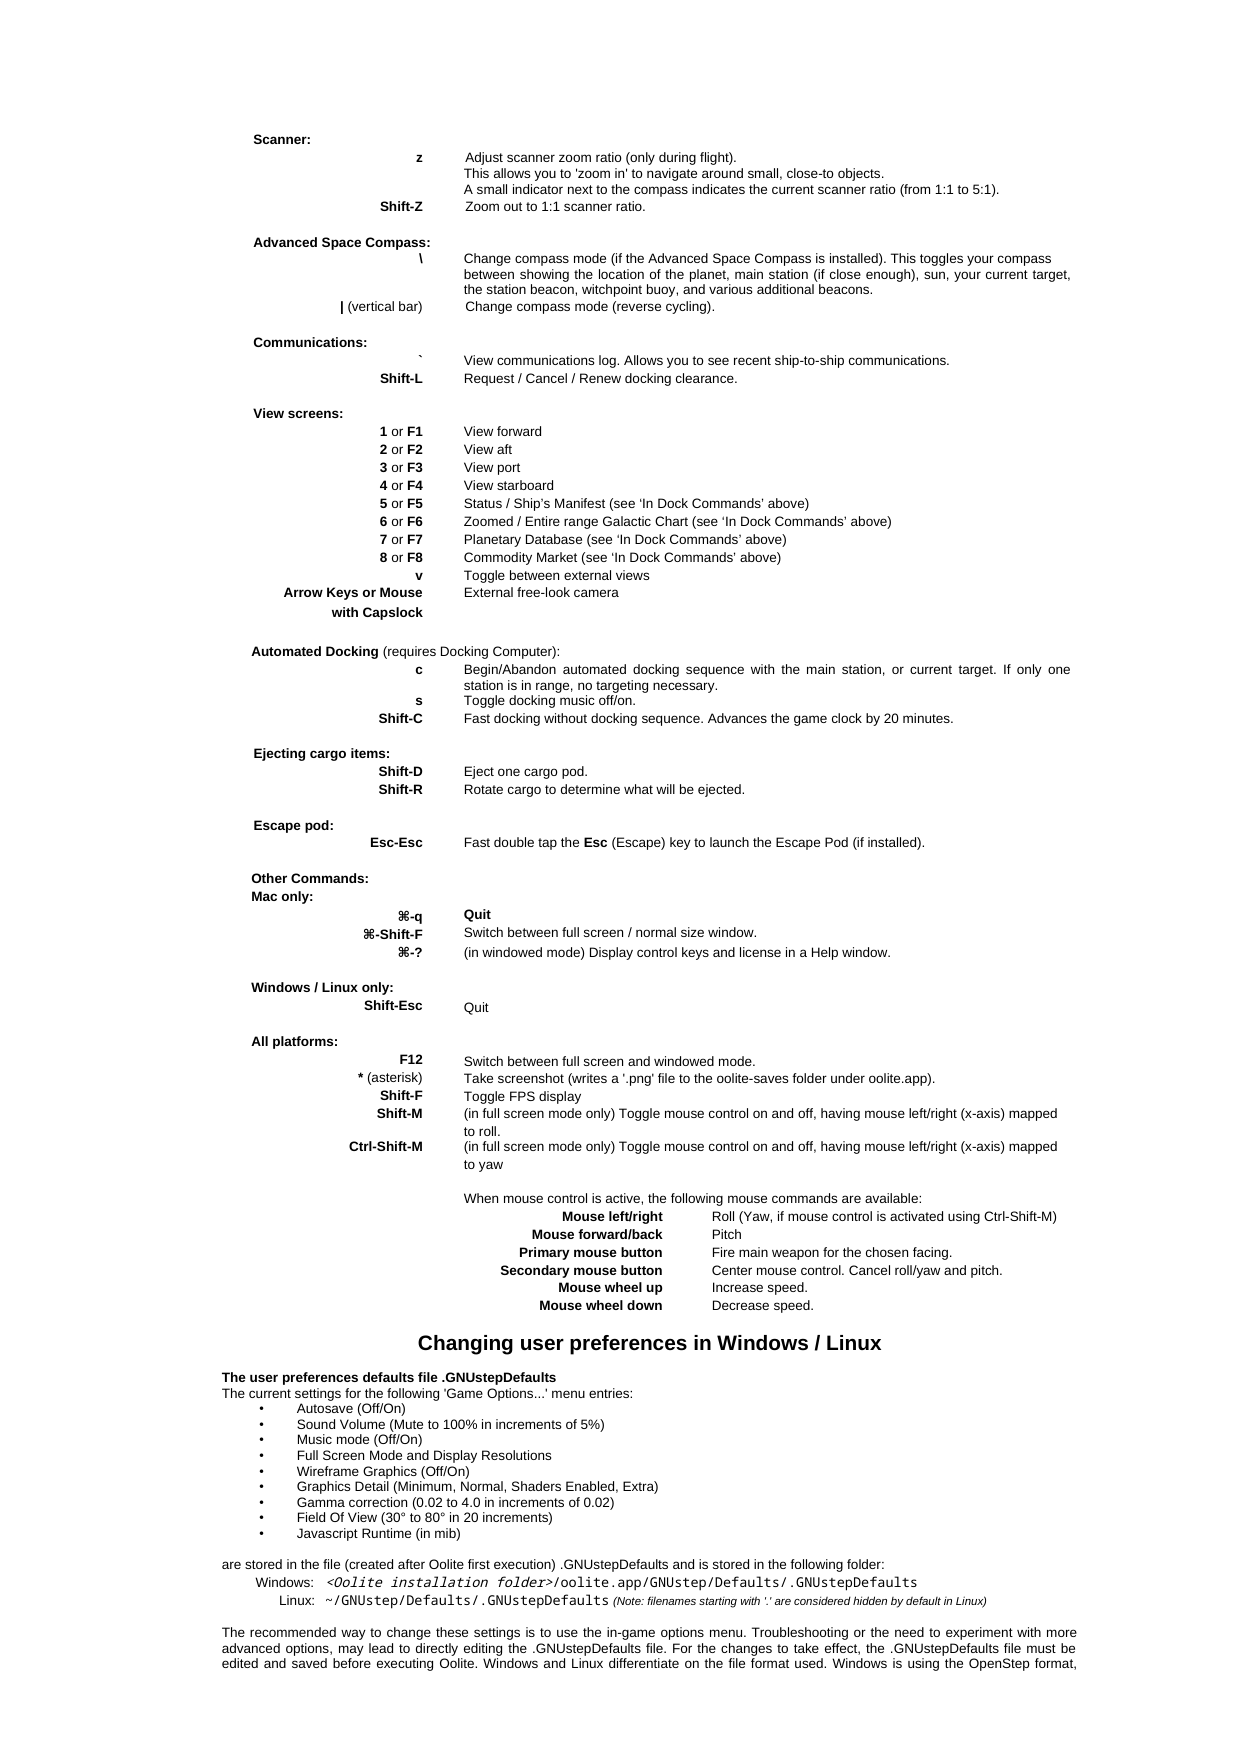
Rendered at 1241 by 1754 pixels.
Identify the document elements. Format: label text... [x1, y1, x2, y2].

table_cell [222, 1139, 251, 1172]
table_cell Fire main weapon for the chosen facing. [712, 1244, 1078, 1261]
table_cell [423, 459, 464, 477]
table_cell Adjust scanner zoom ratio (only during flight). [464, 148, 1078, 166]
table_cell F12 [251, 1052, 422, 1070]
table_cell Toggle between external views [464, 566, 1078, 584]
table_cell Quit [464, 906, 1078, 925]
table_cell Toggle docking music off/on. [464, 693, 1078, 711]
list Music mode (Off/On) [259, 1432, 1078, 1448]
table_cell [251, 316, 422, 333]
table_cell [222, 1172, 251, 1190]
table_cell [222, 693, 251, 711]
list Javascript Runtime (in mib) [259, 1526, 1078, 1541]
table_cell [222, 1261, 251, 1279]
table_cell [222, 1016, 251, 1034]
table_cell Request / Cancel / Renew docking clearance. [464, 369, 1078, 387]
table_cell View port [464, 459, 1078, 477]
table_cell [222, 853, 251, 871]
table_cell Change compass mode (if the Advanced Space Compass is installed). This toggles your compass between showing the location of the planet, main station (if close enough), sun, your current target, the station beacon, witchpoint buoy, and various additional beacons. [464, 251, 1078, 298]
table_cell Take screenshot (writes a '.png' file to the oolite-saves folder under oolite.app). [464, 1070, 1078, 1088]
table_cell [423, 626, 464, 644]
table_cell [464, 853, 1078, 871]
table_cell Primary mouse button [464, 1244, 668, 1261]
text Changing user preferences in Windows / Linux [222, 1330, 1078, 1354]
table_cell Esc-Esc [251, 835, 422, 853]
table_cell Shift-Z [251, 197, 422, 215]
table_cell [423, 1279, 464, 1297]
table_cell [222, 746, 251, 764]
table_cell [423, 1261, 464, 1279]
list Full Screen Mode and Display Resolutions [259, 1448, 1078, 1463]
list Autosave (Off/On) [259, 1401, 1078, 1416]
table_cell 2 or F2 [251, 441, 422, 459]
table_cell [251, 1226, 422, 1243]
table_cell [222, 1070, 251, 1088]
table_cell ⌘-Shift-F [251, 925, 422, 943]
table_cell Other Commands: [251, 871, 1078, 889]
table_cell Center mouse control. Cancel roll/yaw and pitch. [712, 1261, 1078, 1279]
table_cell [423, 148, 464, 166]
table_cell [222, 566, 251, 584]
table_cell [222, 943, 251, 962]
table_cell 4 or F4 [251, 477, 422, 495]
table_cell [222, 166, 251, 197]
table_cell Windows / Linux only: [251, 980, 1078, 998]
table_cell [222, 584, 251, 626]
table_cell [423, 998, 464, 1016]
table_cell Switch between full screen and windowed mode. [464, 1052, 1078, 1070]
table_cell [423, 1052, 464, 1070]
table_cell * (asterisk) [251, 1070, 422, 1088]
table_cell [464, 626, 1078, 644]
table_cell [251, 626, 422, 644]
table_cell [423, 166, 464, 197]
table_cell Pitch [712, 1226, 1078, 1243]
table_cell [423, 351, 464, 369]
table_cell Scanner: [251, 130, 1078, 148]
list Field Of View (30° to 80° in 20 increments) [259, 1510, 1078, 1526]
table_cell All platforms: [251, 1034, 1078, 1052]
table_cell Eject one cargo pod. [464, 764, 1078, 782]
table_cell [423, 584, 464, 626]
text The current settings for the following 'Game Options...' menu entries: [222, 1385, 1078, 1401]
table_cell 6 or F6 [251, 513, 422, 531]
table_cell Shift-D [251, 764, 422, 782]
table_cell Shift-M [251, 1106, 422, 1139]
table_cell Shift-C [251, 711, 422, 728]
table_cell [222, 513, 251, 531]
table_cell [222, 962, 251, 980]
table_cell [222, 818, 251, 835]
table_cell [423, 1244, 464, 1261]
list Graphics Detail (Minimum, Normal, Shaders Enabled, Extra) [259, 1479, 1078, 1494]
table_cell Ctrl-Shift-M [251, 1139, 422, 1172]
table_cell [423, 1297, 464, 1315]
table_cell Communications: [251, 334, 1078, 351]
table_cell [423, 925, 464, 943]
table_cell [222, 197, 251, 215]
table_cell View screens: [251, 405, 1078, 423]
table_cell [222, 980, 251, 998]
table_cell [423, 693, 464, 711]
table_cell [251, 853, 422, 871]
table_cell [423, 835, 464, 853]
table_cell [669, 1297, 712, 1315]
table_cell [669, 1261, 712, 1279]
table_cell Shift-L [251, 369, 422, 387]
table_cell [423, 477, 464, 495]
table_cell [669, 1226, 712, 1243]
table_cell Shift-F [251, 1088, 422, 1106]
table_cell [423, 1172, 464, 1190]
table_cell [423, 531, 464, 548]
table_cell (in full screen mode only) Toggle mouse control on and off, having mouse left/right (x-axis) mapped to yaw [464, 1139, 1078, 1172]
table_cell [222, 113, 251, 130]
table_cell [464, 387, 1078, 405]
table_cell [251, 1016, 422, 1034]
table_cell [423, 662, 464, 693]
table_cell 5 or F5 [251, 495, 422, 513]
table_cell [222, 251, 251, 298]
table_cell Zoomed / Entire range Galactic Chart (see ‘In Dock Commands’ above) [464, 513, 1078, 531]
table_cell [222, 148, 251, 166]
table_cell [222, 298, 251, 316]
table_cell External free-look camera [464, 584, 1078, 626]
table_cell Fast double tap the Esc (Escape) key to launch the Escape Pod (if installed). [464, 835, 1078, 853]
table_cell [464, 962, 1078, 980]
table_cell Automated Docking (requires Docking Computer): [251, 644, 1078, 662]
table_cell [423, 369, 464, 387]
table_cell 3 or F3 [251, 459, 422, 477]
table_cell [669, 1244, 712, 1261]
table_cell [464, 800, 1078, 817]
table_cell [423, 1016, 464, 1034]
table_cell [222, 1034, 251, 1052]
table_cell [423, 782, 464, 799]
table_cell [423, 549, 464, 566]
table_cell [222, 998, 251, 1016]
table_cell [222, 215, 251, 233]
table_cell [222, 1088, 251, 1106]
table_cell [423, 316, 464, 333]
table_cell 8 or F8 [251, 549, 422, 566]
table_cell [222, 1297, 251, 1315]
table_cell [423, 764, 464, 782]
table_cell View starboard [464, 477, 1078, 495]
table_cell Roll (Yaw, if mouse control is activated using Ctrl-Shift-M) [712, 1208, 1078, 1226]
table_cell [251, 113, 422, 130]
table_cell 1 or F1 [251, 423, 422, 441]
text are stored in the file (created after Oolite first execution) .GNUstepDefaults and is stored in the following folder: [222, 1557, 1078, 1572]
table_cell [423, 197, 464, 215]
table_cell Decrease speed. [712, 1297, 1078, 1315]
table_cell [423, 1226, 464, 1243]
table_cell [423, 1070, 464, 1088]
table_cell [222, 1190, 251, 1208]
table_cell [222, 549, 251, 566]
table_cell [222, 764, 251, 782]
table_cell [222, 782, 251, 799]
table_cell [464, 316, 1078, 333]
table_cell [222, 1279, 251, 1297]
table_cell z [251, 148, 422, 166]
table_cell [222, 662, 251, 693]
table_cell Fast docking without docking sequence. Advances the game clock by 20 minutes. [464, 711, 1078, 728]
table_cell When mouse control is active, the following mouse commands are available: [464, 1190, 1078, 1208]
table_cell [464, 1016, 1078, 1034]
table_cell Mouse wheel down [464, 1297, 668, 1315]
table_cell Quit [464, 998, 1078, 1016]
table_cell [251, 1279, 422, 1297]
table_cell Status / Ship’s Manifest (see ‘In Dock Commands’ above) [464, 495, 1078, 513]
table_cell [222, 441, 251, 459]
table_cell Rotate cargo to determine what will be ejected. [464, 782, 1078, 799]
table_cell View forward [464, 423, 1078, 441]
table_cell ⌘-q [251, 906, 422, 925]
table_cell [222, 531, 251, 548]
table_cell | (vertical bar) [251, 298, 422, 316]
table_cell [222, 889, 251, 906]
table_cell [222, 711, 251, 728]
table_cell Mac only: [251, 889, 1078, 906]
table_cell [222, 1052, 251, 1070]
table_cell [423, 943, 464, 962]
table_cell [251, 1172, 422, 1190]
table_cell [464, 728, 1078, 746]
table_cell [222, 925, 251, 943]
table_cell [222, 800, 251, 817]
table_cell [423, 962, 464, 980]
table_cell Zoom out to 1:1 scanner ratio. [464, 197, 1078, 215]
table_cell [423, 906, 464, 925]
table_cell [222, 316, 251, 333]
table_cell [423, 495, 464, 513]
table_cell [222, 1226, 251, 1243]
table_cell [251, 1208, 422, 1226]
table_cell [222, 351, 251, 369]
list Wireframe Graphics (Off/On) [259, 1463, 1078, 1479]
table_cell Arrow Keys or Mouse with Capslock [251, 584, 422, 626]
table_cell [423, 1190, 464, 1208]
table_cell [423, 423, 464, 441]
table_cell [423, 1106, 464, 1139]
table_cell [222, 835, 251, 853]
table_cell [423, 251, 464, 298]
table_cell [423, 441, 464, 459]
text Linux: ~/GNUstep/Defaults/.GNUstepDefaults (Note: filenames starting with '.' are considered hidden by default in Linux) [222, 1591, 1078, 1609]
table_cell [669, 1279, 712, 1297]
table_cell This allows you to 'zoom in' to navigate around small, close-to objects. A small indicator next to the compass indicates the current scanner ratio (from 1:1 to 5:1). [464, 166, 1078, 197]
table_cell [669, 1208, 712, 1226]
table_cell [222, 369, 251, 387]
text The user preferences defaults file .GNUstepDefaults [222, 1370, 1078, 1385]
table_cell [251, 1297, 422, 1315]
table_cell [423, 1139, 464, 1172]
table_cell [423, 113, 464, 130]
table_cell [251, 962, 422, 980]
table_cell [222, 459, 251, 477]
table_cell [251, 166, 422, 197]
table_cell (in full screen mode only) Toggle mouse control on and off, having mouse left/right (x-axis) mapped to roll. [464, 1106, 1078, 1139]
table_cell Ejecting cargo items: [251, 746, 1078, 764]
table_cell [251, 800, 422, 817]
table_cell Escape pod: [251, 818, 1078, 835]
table_cell [423, 1208, 464, 1226]
table_cell Advanced Space Compass: [251, 233, 1078, 251]
table_cell v [251, 566, 422, 584]
table_cell Toggle FPS display [464, 1088, 1078, 1106]
table_cell ⌘-? [251, 943, 422, 962]
table_cell [222, 495, 251, 513]
table_cell (in windowed mode) Display control keys and license in a Help window. [464, 943, 1078, 962]
table_cell [222, 871, 251, 889]
table_cell [222, 387, 251, 405]
table_cell [251, 387, 422, 405]
table_cell [251, 215, 422, 233]
table_cell Commodity Market (see ‘In Dock Commands’ above) [464, 549, 1078, 566]
text Windows: <Oolite installation folder>/oolite.app/GNUstep/Defaults/.GNUstepDefaults [222, 1572, 1078, 1591]
table_cell Shift-R [251, 782, 422, 799]
table_cell ` [251, 351, 422, 369]
table_cell [222, 626, 251, 644]
table_cell [222, 1106, 251, 1139]
text The recommended way to change these settings is to use the in-game options menu. Troubleshooting or the need to experiment with more advanced options, may lead to directly editing the .GNUstepDefaults file. For the changes to take effect, the .GNUstepDefaults file must be edited and saved before executing Oolite. Windows and Linux differentiate on the file format used. Windows is using the OpenStep format, [222, 1625, 1078, 1671]
list Gamma correction (0.02 to 4.0 in increments of 0.02) [259, 1494, 1078, 1510]
table_cell [251, 1261, 422, 1279]
table_cell [222, 405, 251, 423]
table_cell [423, 513, 464, 531]
table_cell [464, 113, 1078, 130]
table_cell [423, 387, 464, 405]
table_cell [222, 130, 251, 148]
table_cell [423, 728, 464, 746]
table_cell Secondary mouse button [464, 1261, 668, 1279]
table_cell [222, 728, 251, 746]
list Sound Volume (Mute to 100% in increments of 5%) [259, 1416, 1078, 1432]
table_cell Mouse left/right [464, 1208, 668, 1226]
table_cell [222, 644, 251, 662]
table_cell c [251, 662, 422, 693]
table_cell [464, 1172, 1078, 1190]
table_cell [251, 1244, 422, 1261]
table_cell [222, 1208, 251, 1226]
table_cell [423, 298, 464, 316]
table_cell [423, 1088, 464, 1106]
table_cell [423, 566, 464, 584]
table_cell View aft [464, 441, 1078, 459]
table_cell 7 or F7 [251, 531, 422, 548]
table_cell [423, 215, 464, 233]
table_cell s [251, 693, 422, 711]
table_cell [222, 477, 251, 495]
table_cell Change compass mode (reverse cycling). [464, 298, 1078, 316]
table_cell [423, 711, 464, 728]
table_cell [222, 233, 251, 251]
table_cell [222, 334, 251, 351]
table_cell Shift-Esc [251, 998, 422, 1016]
table_cell [423, 853, 464, 871]
table_cell View communications log. Allows you to see recent ship-to-ship communications. [464, 351, 1078, 369]
table_cell [222, 423, 251, 441]
table_cell \ [251, 251, 422, 298]
table_cell [222, 1244, 251, 1261]
table_cell Switch between full screen / normal size window. [464, 925, 1078, 943]
table_cell Increase speed. [712, 1279, 1078, 1297]
table_cell [464, 215, 1078, 233]
table_cell Begin/Abandon automated docking sequence with the main station, or current target. If only one station is in range, no targeting necessary. [464, 662, 1078, 693]
table_cell Mouse forward/back [464, 1226, 668, 1243]
table_cell Mouse wheel up [464, 1279, 668, 1297]
table_cell [251, 728, 422, 746]
table_cell Planetary Database (see ‘In Dock Commands’ above) [464, 531, 1078, 548]
table_cell [423, 800, 464, 817]
table_cell [222, 906, 251, 925]
table_cell [251, 1190, 422, 1208]
